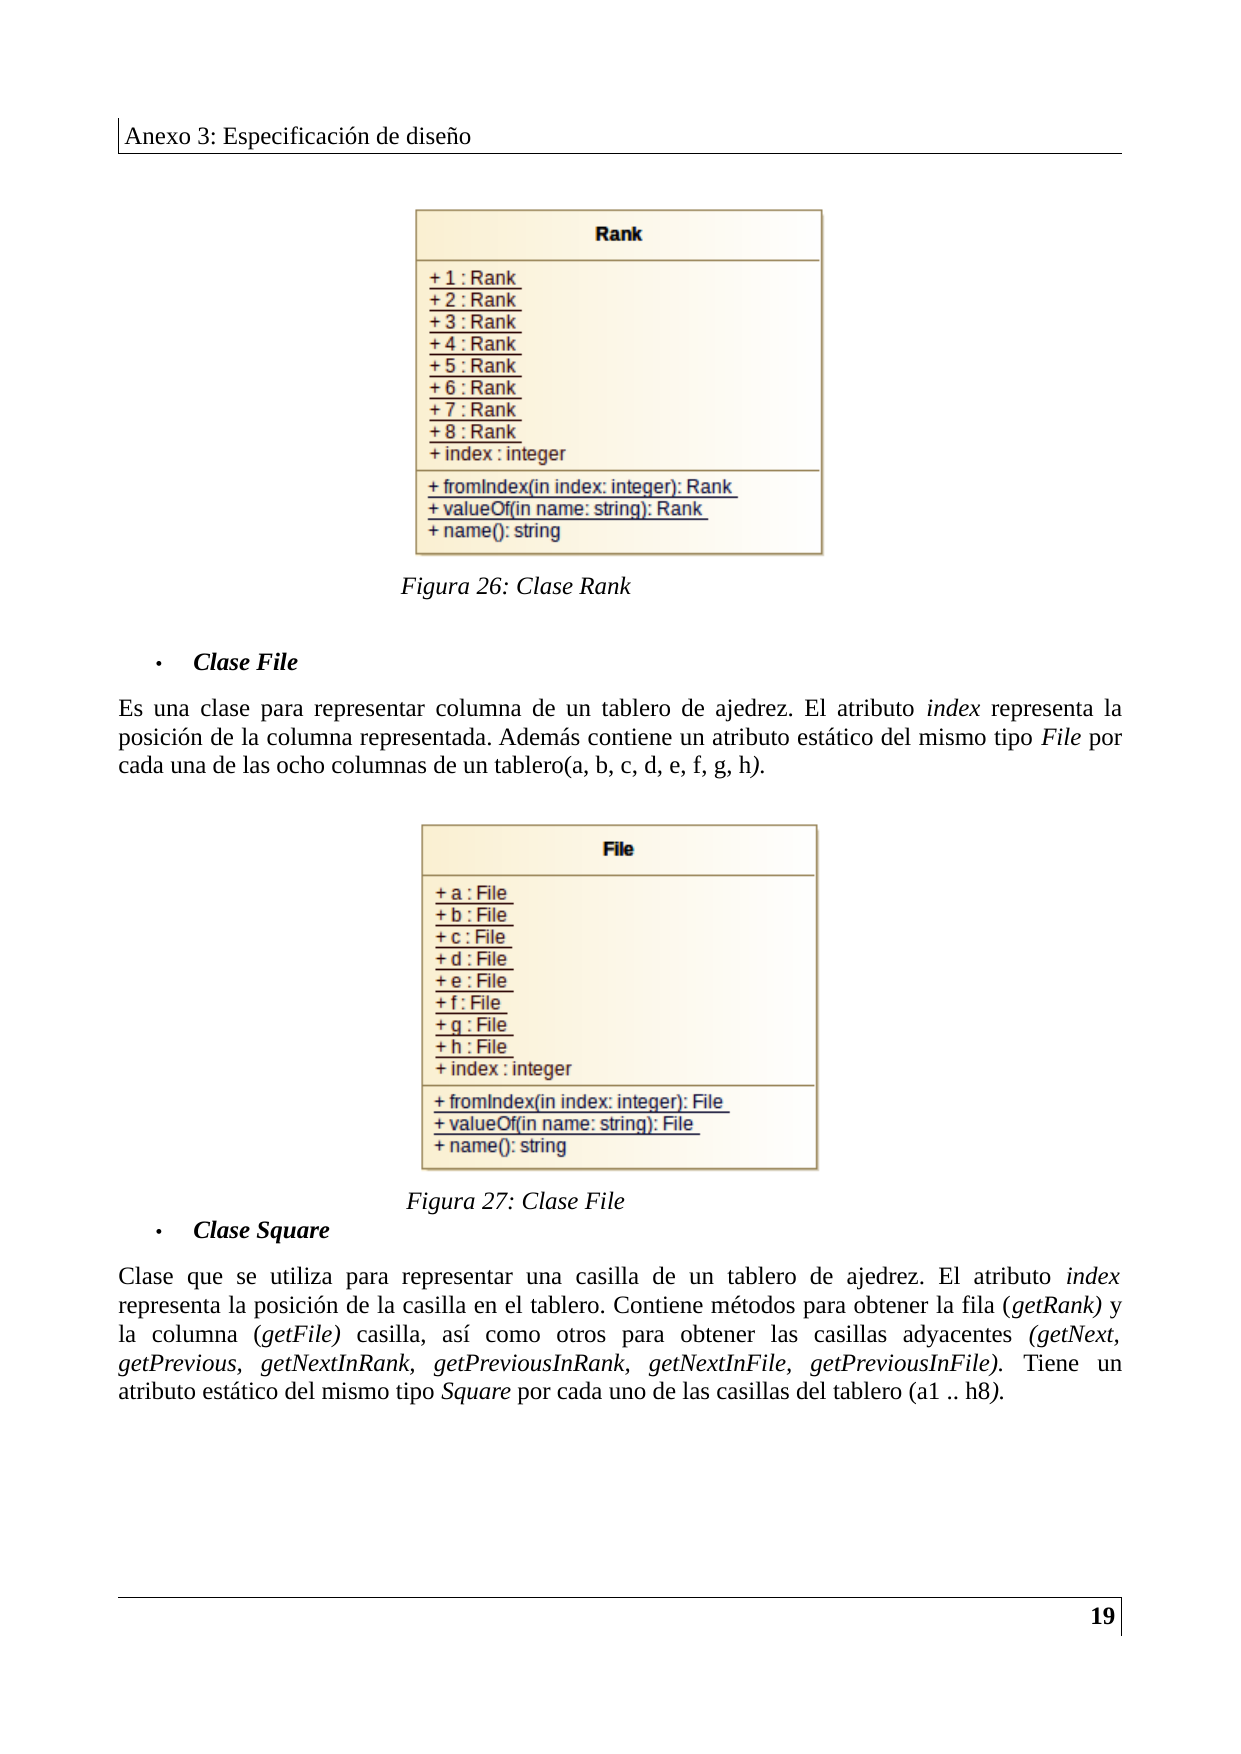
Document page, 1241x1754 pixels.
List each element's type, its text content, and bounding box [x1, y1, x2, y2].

text Clase que se utiliza para representar una casilla de un tablero de ajedrez. El atributo index representa la posición de la casilla en el tablero. Contiene métodos para obtener la fila (getRank) y la columna (getFile) casilla, así como otros para obtener las casillas adyacentes (getNext, getPrevious, getNextInRank, getPreviousInRank, getNextInFile, getPreviousInFile). Tiene un atributo estático del mismo tipo Square por cada uno de las casillas del tablero (a1 .. h8). [118, 1261, 1122, 1405]
text Es una clase para representar columna de un tablero de ajedrez. El atributo index representa la posición de la columna representada. Además contiene un atributo estático del mismo tipo File por cada una de las ocho columnas de un tablero(a, b, c, d, e, f, g, h). [118, 693, 1122, 779]
picture [400, 195, 840, 572]
picture [406, 809, 835, 1187]
text Figura 27: Clase File [406, 1187, 834, 1215]
list Clase Square [156, 1021, 1122, 1244]
list Clase File [156, 647, 1122, 675]
text Figura 26: Clase Rank [401, 572, 840, 600]
